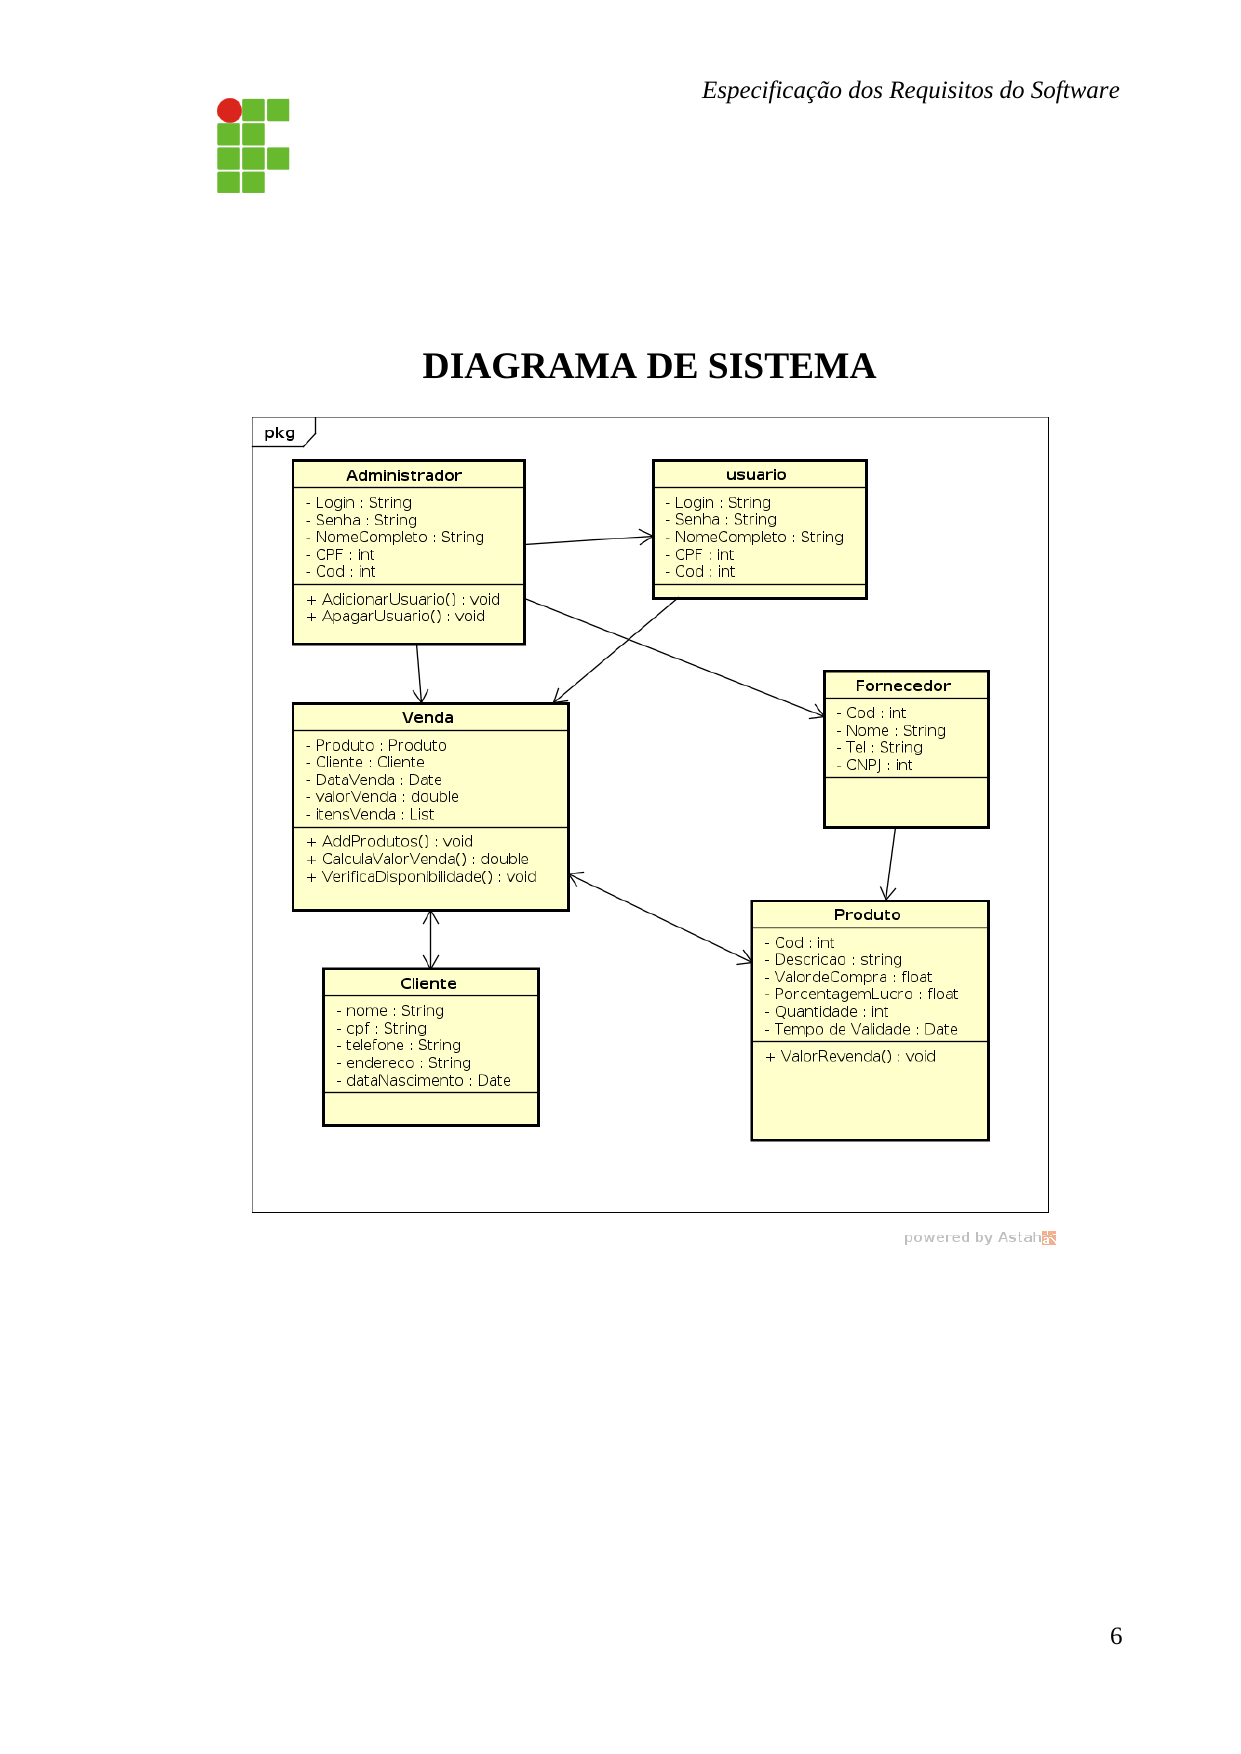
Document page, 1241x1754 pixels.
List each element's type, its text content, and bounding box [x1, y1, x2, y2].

picture [214, 98, 290, 193]
text DIAGRAMA DE SISTEMA [177, 344, 1122, 387]
picture [239, 404, 1060, 1249]
